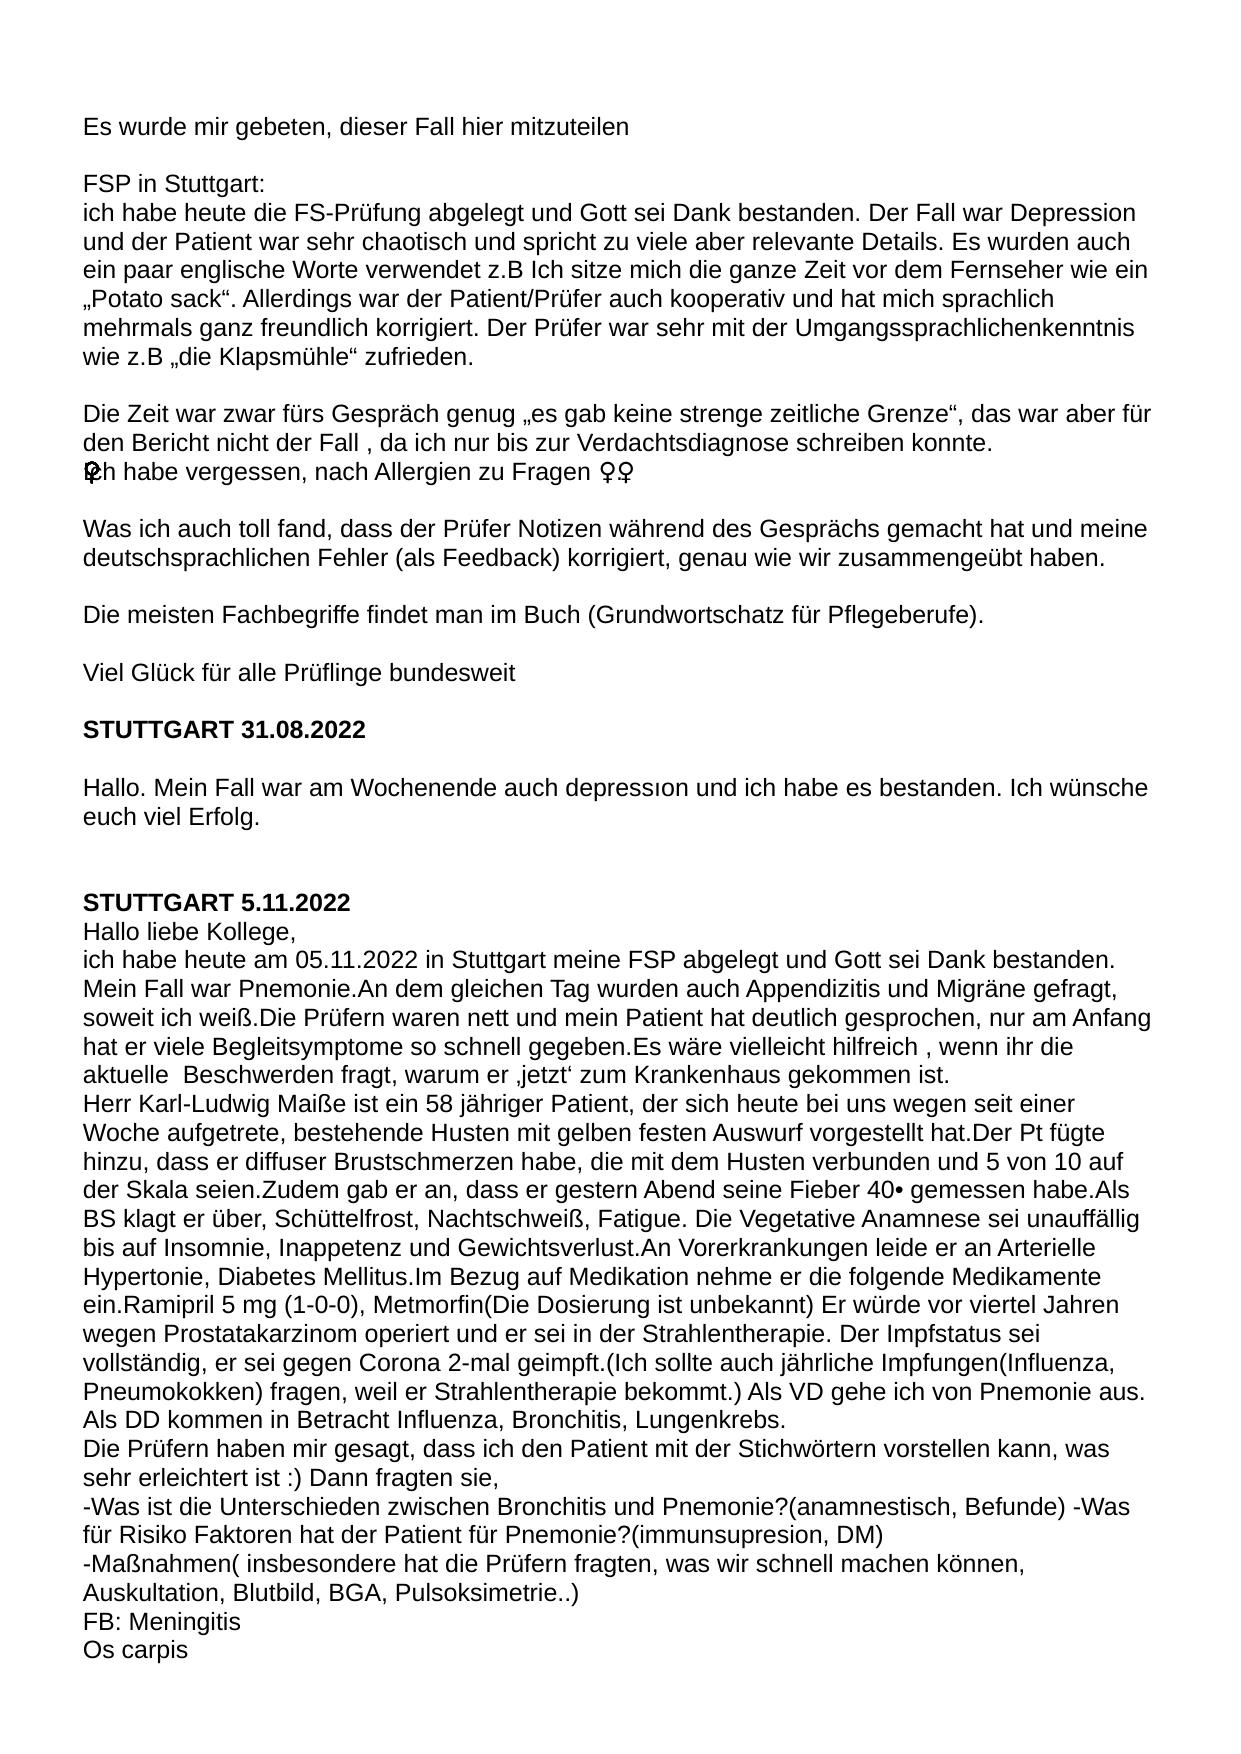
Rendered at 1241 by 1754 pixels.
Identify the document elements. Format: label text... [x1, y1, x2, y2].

text Os carpis [83, 1635, 1157, 1664]
text -Maßnahmen( insbesondere hat die Prüfern fragten, was wir schnell machen können, Auskultation, Blutbild, BGA, Pulsoksimetrie..) [83, 1549, 1157, 1606]
text Was ich auch toll fand, dass der Prüfer Notizen während des Gesprächs gemacht hat und meine deutschsprachlichen Fehler (als Feedback) korrigiert, genau wie wir zusammengeübt haben. [83, 514, 1157, 571]
text Hallo. Mein Fall war am Wochenende auch depressıon und ich habe es bestanden. Ich wünsche euch viel Erfolg. [83, 773, 1157, 830]
text Die Prüfern haben mir gesagt, dass ich den Patient mit der Stichwörtern vorstellen kann, was sehr erleichtert ist :) Dann fragten sie, [83, 1434, 1157, 1491]
text FSP in Stuttgart: [83, 169, 1157, 198]
text Es wurde mir gebeten, dieser Fall hier mitzuteilen [83, 111, 1157, 140]
text Mein Fall war Pnemonie.An dem gleichen Tag wurden auch Appendizitis und Migräne gefragt, soweit ich weiß.Die Prüfern waren nett und mein Patient hat deutlich gesprochen, nur am Anfang hat er viele Begleitsymptome so schnell gegeben.Es wäre vielleicht hilfreich , wenn ihr die aktuelle Beschwerden fragt, warum er ‚jetzt‘ zum Krankenhaus gekommen ist. [83, 974, 1157, 1089]
text ich habe heute am 05.11.2022 in Stuttgart meine FSP abgelegt und Gott sei Dank bestanden. [83, 945, 1157, 974]
text Viel Glück für alle Prüflinge bundesweit [83, 658, 1157, 686]
text -Was ist die Unterschieden zwischen Bronchitis und Pnemonie?(anamnestisch, Befunde) -Was für Risiko Faktoren hat der Patient für Pnemonie?(immunsupresion, DM) [83, 1491, 1157, 1549]
text Die Zeit war zwar fürs Gespräch genug „es gab keine strenge zeitliche Grenze“, das war aber für den Bericht nicht der Fall , da ich nur bis zur Verdachtsdiagnose schreiben konnte. [83, 399, 1157, 456]
text Die meisten Fachbegriffe findet man im Buch (Grundwortschatz für Pflegeberufe). [83, 600, 1157, 629]
text STUTTGART 31.08.2022 [83, 715, 1157, 744]
text FB: Meningitis [83, 1606, 1157, 1635]
text ich habe heute die FS-Prüfung abgelegt und Gott sei Dank bestanden. Der Fall war Depression und der Patient war sehr chaotisch und spricht zu viele aber relevante Details. Es wurden auch ein paar englische Worte verwendet z.B Ich sitze mich die ganze Zeit vor dem Fernseher wie ein „Potato sack“. Allerdings war der Patient/Prüfer auch kooperativ und hat mich sprachlich mehrmals ganz freundlich korrigiert. Der Prüfer war sehr mit der Umgangssprachlichenkenntnis wie z.B „die Klapsmühle“ zufrieden. [83, 198, 1157, 370]
text Herr Karl-Ludwig Maiße ist ein 58 jähriger Patient, der sich heute bei uns wegen seit einer Woche aufgetrete, bestehende Husten mit gelben festen Auswurf vorgestellt hat.Der Pt fügte hinzu, dass er diffuser Brustschmerzen habe, die mit dem Husten verbunden und 5 von 10 auf der Skala seien.Zudem gab er an, dass er gestern Abend seine Fieber 40• gemessen habe.Als BS klagt er über, Schüttelfrost, Nachtschweiß, Fatigue. Die Vegetative Anamnese sei unauffällig bis auf Insomnie, Inappetenz und Gewichtsverlust.An Vorerkrankungen leide er an Arterielle Hypertonie, Diabetes Mellitus.Im Bezug auf Medikation nehme er die folgende Medikamente ein.Ramipril 5 mg (1-0-0), Metmorfin(Die Dosierung ist unbekannt) Er würde vor viertel Jahren wegen Prostatakarzinom operiert und er sei in der Strahlentherapie. Der Impfstatus sei vollständig, er sei gegen Corona 2-mal geimpft.(Ich sollte auch jährliche Impfungen(Influenza, Pneumokokken) fragen, weil er Strahlentherapie bekommt.) Als VD gehe ich von Pnemonie aus. Als DD kommen in Betracht Influenza, Bronchitis, Lungenkrebs. [83, 1089, 1157, 1434]
text Hallo liebe Kollege, [83, 916, 1157, 945]
text Ich habe vergessen, nach Allergien zu Fragen 🤷🏻‍♀️. [83, 456, 1157, 485]
text STUTTGART 5.11.2022 [83, 888, 1157, 916]
